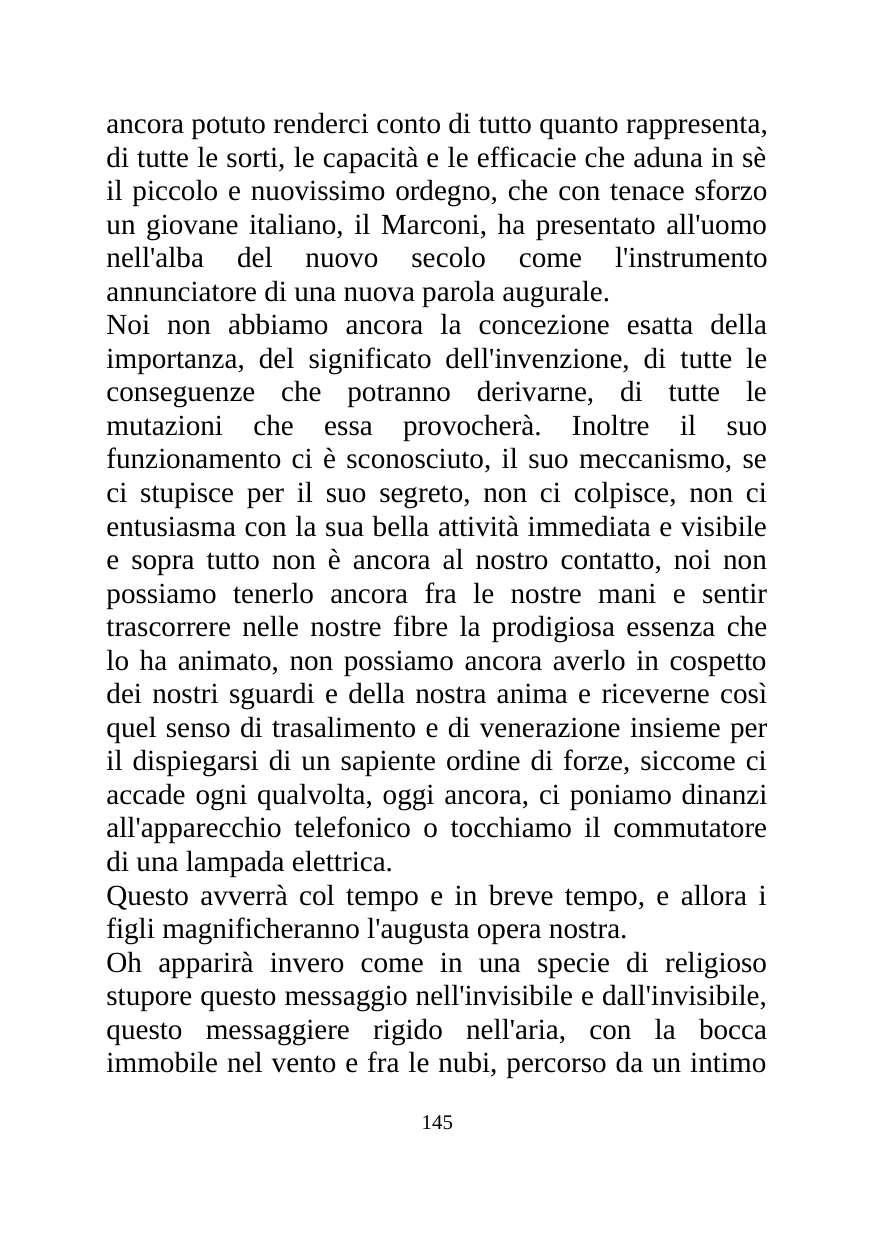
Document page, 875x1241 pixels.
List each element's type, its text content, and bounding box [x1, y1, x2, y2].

text ancora potuto renderci conto di tutto quanto rappresenta, di tutte le sorti, le capacità e le efficacie che aduna in sè il piccolo e nuovissimo ordegno, che con tenace sforzo un giovane italiano, il Marconi, ha presentato all'uomo nell'alba del nuovo secolo come l'instrumento annunciatore di una nuova parola augurale. [106, 106, 768, 307]
text Questo avverrà col tempo e in breve tempo, e allora i figli magnificheranno l'augusta opera nostra. [106, 878, 768, 945]
text Noi non abbiamo ancora la concezione esatta della importanza, del significato dell'invenzione, di tutte le conseguenze che potranno derivarne, di tutte le mutazioni che essa provocherà. Inoltre il suo funzionamento ci è sconosciuto, il suo meccanismo, se ci stupisce per il suo segreto, non ci colpisce, non ci entusiasma con la sua bella attività immediata e visibile e sopra tutto non è ancora al nostro contatto, noi non possiamo tenerlo ancora fra le nostre mani e sentir trascorrere nelle nostre fibre la prodigiosa essenza che lo ha animato, non possiamo ancora averlo in cospetto dei nostri sguardi e della nostra anima e riceverne così quel senso di trasalimento e di venerazione insieme per il dispiegarsi di un sapiente ordine di forze, siccome ci accade ogni qualvolta, oggi ancora, ci poniamo dinanzi all'apparecchio telefonico o tocchiamo il commutatore di una lampada elettrica. [106, 307, 768, 878]
text Oh apparirà invero come in una specie di religioso stupore questo messaggio nell'invisibile e dall'invisibile, questo messaggiere rigido nell'aria, con la bocca immobile nel vento e fra le nubi, percorso da un intimo [106, 945, 768, 1079]
